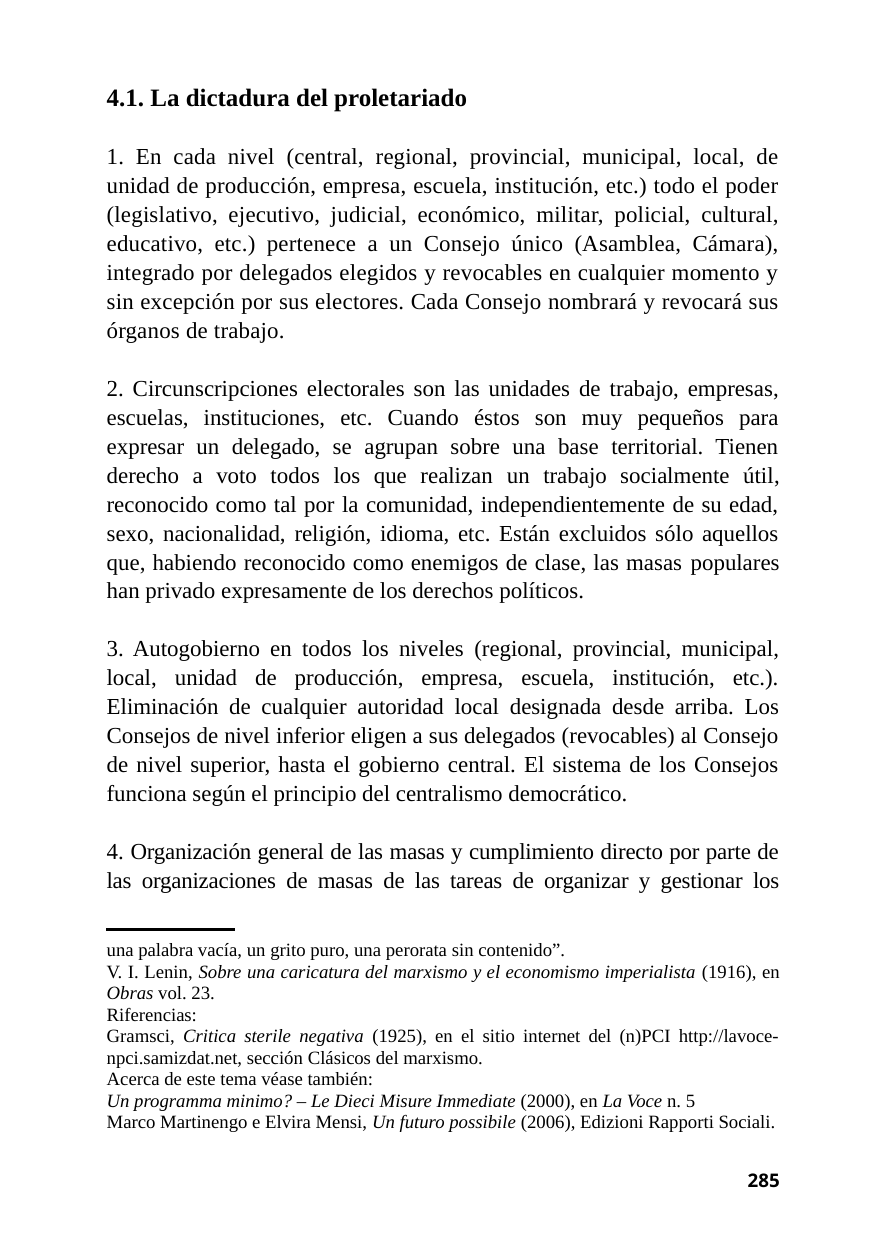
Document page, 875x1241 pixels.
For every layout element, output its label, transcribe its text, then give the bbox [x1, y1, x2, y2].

text 3. Autogobierno en todos los niveles (regional, provincial, municipal, local, unidad de producción, empresa, escuela, institución, etc.). Eliminación de cualquier autoridad local designada desde arriba. Los Consejos de nivel inferior eligen a sus delegados (revocables) al Consejo de nivel superior, hasta el gobierno central. El sistema de los Consejos funciona según el principio del centralismo democrático. [106, 636, 779, 807]
text Un programma minimo? – Le Dieci Misure Immediate (2000), en La Voce n. 5 [106, 1090, 779, 1111]
text Gramsci, Critica sterile negativa (1925), en el sitio internet del (n)PCI http://lavoce-npci.samizdat.net, sección Clásicos del marxismo. [106, 1025, 779, 1068]
text 4. Organización general de las masas y cumplimiento directo por parte de las organizaciones de masas de las tareas de organizar y gestionar los [106, 838, 779, 893]
text 4.1. La dictadura del proletariado [106, 83, 779, 111]
text Acerca de este tema véase también: [106, 1068, 779, 1090]
text V. I. Lenin, Sobre una caricatura del marxismo y el economismo imperialista (1916), en Obras vol. 23. [106, 961, 779, 1004]
text Riferencias: [106, 1004, 779, 1025]
text una palabra vacía, un grito puro, una perorata sin contenido”. [103, 936, 782, 961]
text 2. Circunscripciones electorales son las unidades de trabajo, empresas, escuelas, instituciones, etc. Cuando éstos son muy pequeños para expresar un delegado, se agrupan sobre una base territorial. Tienen derecho a voto todos los que realizan un trabajo socialmente útil, reconocido como tal por la comunidad, independientemente de su edad, sexo, nacionalidad, religión, idioma, etc. Están excluidos sólo aquellos que, habiendo reconocido como enemigos de clase, las masas populares han privado expresamente de los derechos políticos. [106, 375, 779, 604]
text 1. En cada nivel (central, regional, provincial, municipal, local, de unidad de producción, empresa, escuela, institución, etc.) todo el poder (legislativo, ejecutivo, judicial, económico, militar, policial, cultural, educativo, etc.) pertenece a un Consejo único (Asamblea, Cámara), integrado por delegados elegidos y revocables en cualquier momento y sin excepción por sus electores. Cada Consejo nombrará y revocará sus órganos de trabajo. [106, 143, 779, 343]
text Marco Martinengo e Elvira Mensi, Un futuro possibile (2006), Edizioni Rapporti Sociali. [106, 1111, 779, 1133]
